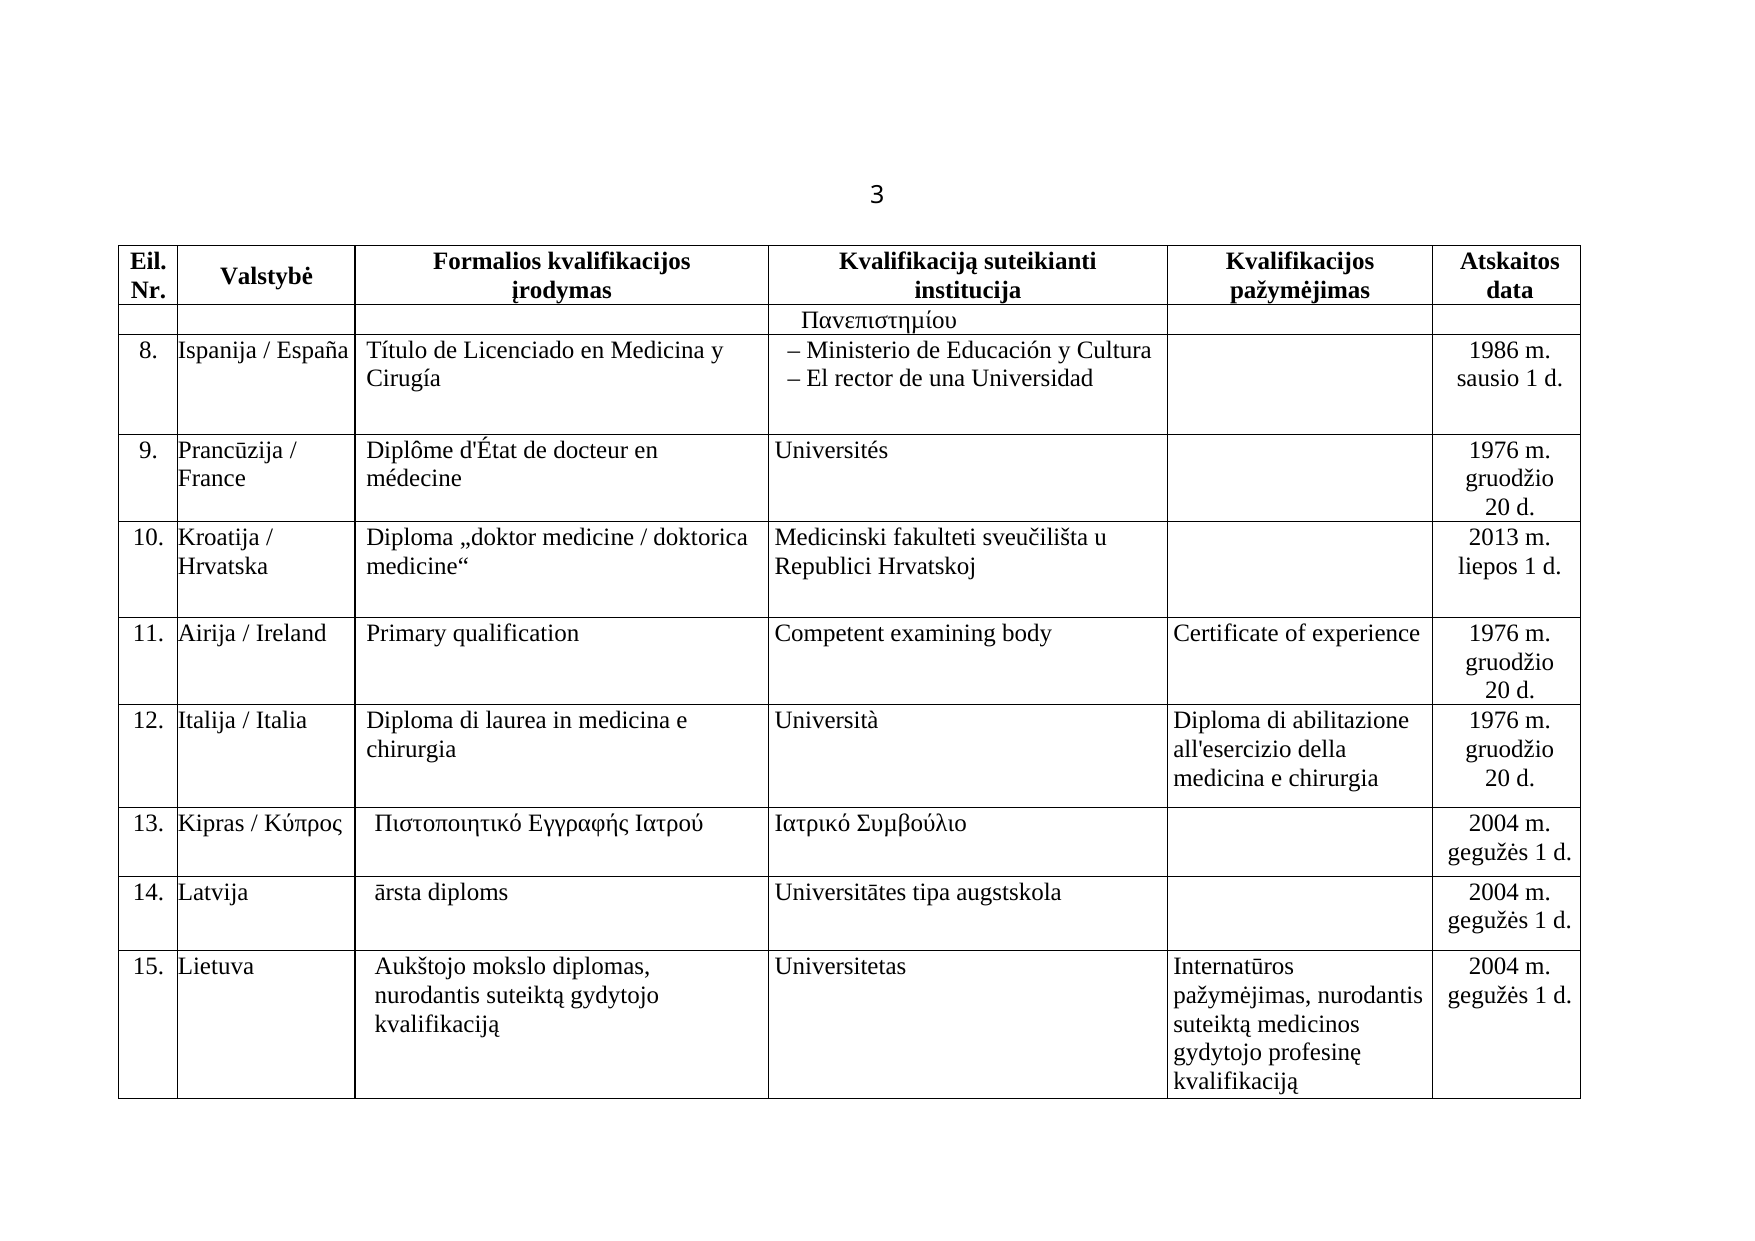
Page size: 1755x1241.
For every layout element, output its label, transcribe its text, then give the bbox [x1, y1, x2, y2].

table_header Formalios kvalifikacijos įrodymas [356, 246, 768, 304]
table_cell [1168, 435, 1432, 521]
table_cell 1976 m. gruodžio 20 d. [1433, 705, 1580, 807]
table_cell 1976 m. gruodžio 20 d. [1433, 435, 1580, 521]
table_cell Primary qualification [356, 618, 768, 704]
table_cell Latvija [178, 877, 354, 950]
table_cell [356, 305, 768, 334]
table_cell Italija / Italia [178, 705, 354, 807]
table_header Kvalifikacijos pažymėjimas [1168, 246, 1432, 304]
table_cell Diplôme d'État de docteur en médecine [356, 435, 768, 521]
table_cell Πιστοποιητικό Εγγραφής Ιατρού [356, 808, 768, 876]
table_cell 9. [119, 435, 177, 521]
table_cell [119, 305, 177, 334]
table_cell Internatūros pažymėjimas, nurodantis suteiktą medicinos gydytojo profesinę kvalifikaciją [1168, 951, 1432, 1098]
table_header Kvalifikaciją suteikianti institucija [769, 246, 1167, 304]
table_cell 2004 m. gegužės 1 d. [1433, 808, 1580, 876]
table_cell Παvεπιστηµίoυ [769, 305, 1167, 334]
table_cell [178, 305, 354, 334]
table_cell Universités [769, 435, 1167, 521]
table_cell Competent examining body [769, 618, 1167, 704]
table_cell Kroatija / Hrvatska [178, 522, 354, 617]
table_cell Airija / Ireland [178, 618, 354, 704]
table_cell 13. [119, 808, 177, 876]
table_cell [1433, 305, 1580, 334]
table_cell 10. [119, 522, 177, 617]
table_cell Ιατρικό Συµβούλιο [769, 808, 1167, 876]
table_cell Certificate of experience [1168, 618, 1432, 704]
table_cell Diploma di laurea in medicina e chirurgia [356, 705, 768, 807]
table_cell 12. [119, 705, 177, 807]
table_cell [1168, 335, 1432, 434]
table_cell 15. [119, 951, 177, 1098]
table_cell Lietuva [178, 951, 354, 1098]
table_cell [1168, 877, 1432, 950]
table_cell 11. [119, 618, 177, 704]
table_cell 1986 m. sausio 1 d. [1433, 335, 1580, 434]
table_cell 14. [119, 877, 177, 950]
table_header Atskaitos data [1433, 246, 1580, 304]
table_cell – Ministerio de Educación y Cultura – El rector de una Universidad [769, 335, 1167, 434]
table_cell Universitetas [769, 951, 1167, 1098]
table_cell Universitātes tipa augstskola [769, 877, 1167, 950]
table_cell ārsta diploms [356, 877, 768, 950]
table_cell [1168, 305, 1432, 334]
table_header Valstybė [178, 246, 354, 304]
table_cell 2013 m. liepos 1 d. [1433, 522, 1580, 617]
table_cell 2004 m. gegužės 1 d. [1433, 877, 1580, 950]
table_cell Ispanija / España [178, 335, 354, 434]
table_cell 2004 m. gegužės 1 d. [1433, 951, 1580, 1098]
table_cell [1168, 808, 1432, 876]
table_cell Medicinski fakulteti sveučilišta u Republici Hrvatskoj [769, 522, 1167, 617]
table_cell Prancūzija / France [178, 435, 354, 521]
table_cell Diploma „doktor medicine / doktorica medicine“ [356, 522, 768, 617]
table_cell Kipras / Κύπρος [178, 808, 354, 876]
table_cell Aukštojo mokslo diplomas, nurodantis suteiktą gydytojo kvalifikaciją [356, 951, 768, 1098]
table_header Eil. Nr. [119, 246, 177, 304]
table_cell 1976 m. gruodžio 20 d. [1433, 618, 1580, 704]
table_cell 8. [119, 335, 177, 434]
table_cell Título de Licenciado en Medicina y Cirugía [356, 335, 768, 434]
table_cell Diploma di abilitazione all'esercizio della medicina e chirurgia [1168, 705, 1432, 807]
table_cell Università [769, 705, 1167, 807]
table_cell [1168, 522, 1432, 617]
